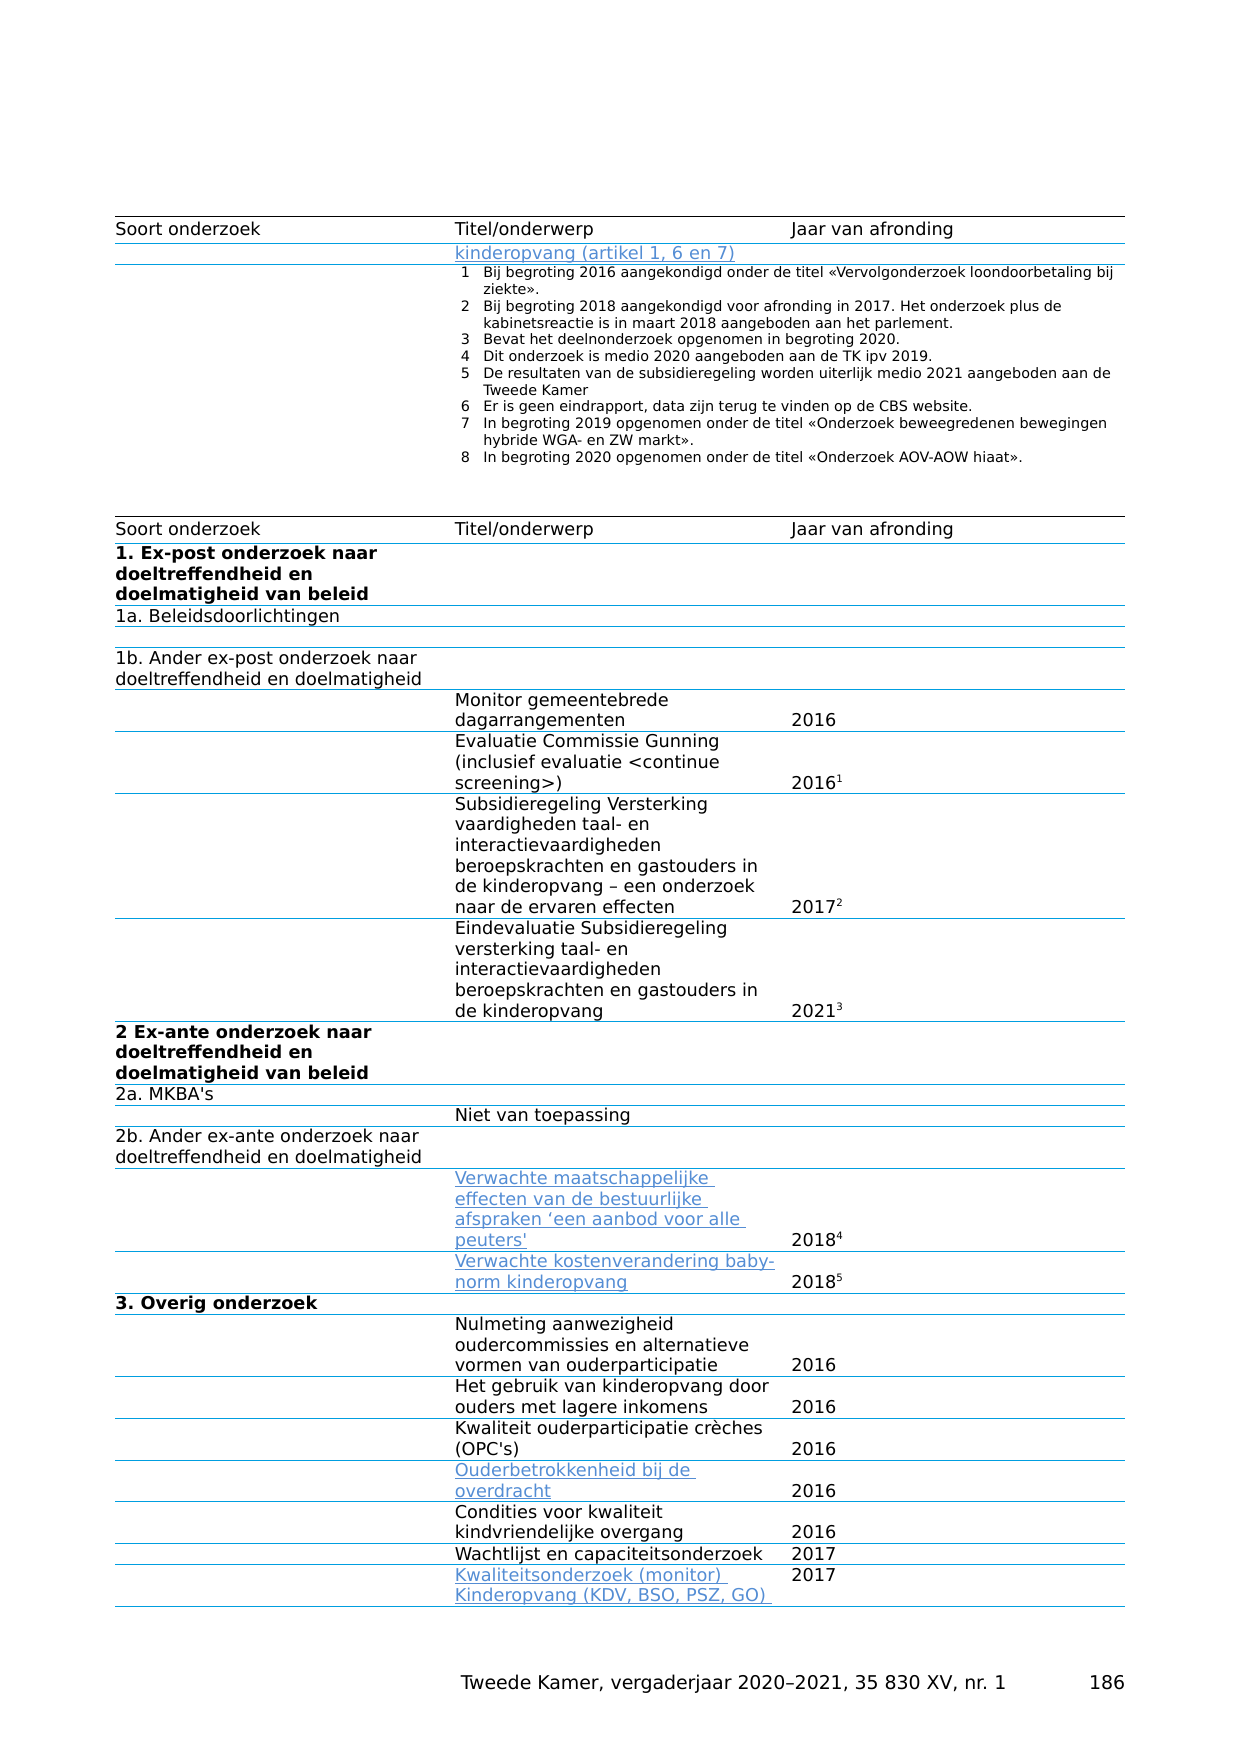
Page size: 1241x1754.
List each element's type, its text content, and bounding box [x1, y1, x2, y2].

table_cell Condities voor kwaliteit kindvriendelijke overgang [452, 1502, 788, 1543]
table_cell 2b. Ander ex-ante onderzoek naar doeltreffendheid en doelmatigheid [115, 1127, 452, 1168]
table_cell 2016 [788, 1377, 1125, 1418]
table_cell [115, 1544, 452, 1564]
table_cell [788, 544, 1125, 605]
table_cell [788, 1106, 1125, 1126]
table_cell 2016 [788, 690, 1125, 731]
table_cell Ouderbetrokkenheid bij de overdracht [452, 1461, 788, 1501]
table_cell Titel/onderwerp [452, 217, 788, 243]
table_cell [115, 1502, 452, 1543]
table_cell [788, 606, 1125, 626]
list Er is geen eindrapport, data zijn terug te vinden op de CBS website. [461, 398, 1125, 415]
table_cell [115, 1169, 452, 1251]
table_cell [115, 1461, 452, 1501]
table_cell [788, 244, 1125, 264]
list Bevat het deelnonderzoek opgenomen in begroting 2020. [461, 331, 1125, 348]
table_cell Soort onderzoek [115, 517, 452, 543]
table_cell Het gebruik van kinderopvang door ouders met lagere inkomens [452, 1377, 788, 1418]
table_cell Monitor gemeentebrede dagarrangementen [452, 690, 788, 731]
table_cell Verwachte maatschappelijke effecten van de bestuurlijke afspraken ‘een aanbod voor alle peuters' [452, 1169, 788, 1251]
table_cell [788, 1127, 1125, 1168]
table_cell [452, 544, 788, 605]
table_cell [452, 627, 788, 647]
table_cell [452, 648, 788, 689]
table_cell [115, 627, 452, 647]
table_cell Kwaliteitsonderzoek (monitor) Kinderopvang (KDV, BSO, PSZ, GO) [452, 1565, 788, 1606]
table_cell 20161 [788, 732, 1125, 793]
table_cell 20184 [788, 1169, 1125, 1251]
table_cell [115, 1252, 452, 1292]
table_cell [788, 648, 1125, 689]
table_cell 2017 [788, 1544, 1125, 1564]
table_cell Eindevaluatie Subsidieregeling versterking taal- en interactievaardigheden beroepskrachten en gastouders in de kinderopvang [452, 919, 788, 1021]
table_cell [115, 244, 452, 264]
table_cell [788, 1085, 1125, 1105]
table_cell [115, 1565, 452, 1606]
table_cell 2 Ex-ante onderzoek naar doeltreffendheid en doelmatigheid van beleid [115, 1022, 452, 1083]
list Bij begroting 2018 aangekondigd voor afronding in 2017. Het onderzoek plus de kabinetsreactie is in maart 2018 aangeboden aan het parlement. [461, 298, 1125, 331]
table_cell 20185 [788, 1252, 1125, 1292]
table_cell 2016 [788, 1315, 1125, 1376]
table_cell 2016 [788, 1461, 1125, 1501]
list In begroting 2020 opgenomen onder de titel «Onderzoek AOV-AOW hiaat». [461, 449, 1125, 466]
table_cell [788, 627, 1125, 647]
table_cell [115, 919, 452, 1021]
table_cell kinderopvang (artikel 1, 6 en 7) [452, 244, 788, 264]
table_cell 20172 [788, 794, 1125, 917]
table_cell [788, 1022, 1125, 1083]
table_cell [115, 794, 452, 917]
table_cell [452, 1022, 788, 1083]
table_cell [452, 606, 788, 626]
table_cell [115, 1106, 452, 1126]
table_cell Wachtlijst en capaciteitsonderzoek [452, 1544, 788, 1564]
table_cell Soort onderzoek [115, 217, 452, 243]
list In begroting 2019 opgenomen onder de titel «Onderzoek beweegredenen bewegingen hybride WGA- en ZW markt». [461, 415, 1125, 449]
table_cell 1a. Beleidsdoorlichtingen [115, 606, 452, 626]
table_cell 3. Overig onderzoek [115, 1294, 452, 1313]
table_cell [452, 1127, 788, 1168]
table_cell Subsidieregeling Versterking vaardigheden taal- en interactievaardigheden beroepskrachten en gastouders in de kinderopvang – een onderzoek naar de ervaren effecten [452, 794, 788, 917]
table_cell 1b. Ander ex-post onderzoek naar doeltreffendheid en doelmatigheid [115, 648, 452, 689]
table_cell [115, 690, 452, 731]
table_cell 2a. MKBA's [115, 1085, 452, 1105]
list Bij begroting 2016 aangekondigd onder de titel «Vervolgonderzoek loondoorbetaling bij ziekte». [461, 265, 1125, 298]
table_cell [115, 1377, 452, 1418]
table_cell [788, 1294, 1125, 1313]
table_cell Jaar van afronding [788, 217, 1125, 243]
table_header Tabel 127 Artikel 6 - Ziekte en zwangerschap [115, 191, 1125, 216]
table_cell [452, 1085, 788, 1105]
table_cell 2017 [788, 1565, 1125, 1606]
table_cell [115, 1315, 452, 1376]
list De resultaten van de subsidieregeling worden uiterlijk medio 2021 aangeboden aan de Tweede Kamer [461, 365, 1125, 398]
table_cell Evaluatie Commissie Gunning (inclusief evaluatie <continue screening>) [452, 732, 788, 793]
list Dit onderzoek is medio 2020 aangeboden aan de TK ipv 2019. [461, 348, 1125, 365]
table_cell Niet van toepassing [452, 1106, 788, 1126]
table_cell 20213 [788, 919, 1125, 1021]
table_cell Jaar van afronding [788, 517, 1125, 543]
table_cell [115, 1419, 452, 1459]
table_cell 2016 [788, 1502, 1125, 1543]
table_cell [452, 1294, 788, 1313]
table_cell 2016 [788, 1419, 1125, 1459]
table_header Tabel 128 Artikel 7 - Kinderopvang [115, 491, 1125, 516]
table_cell Verwachte kostenverandering baby-norm kinderopvang [452, 1252, 788, 1292]
table_cell Nulmeting aanwezigheid oudercommissies en alternatieve vormen van ouderparticipatie [452, 1315, 788, 1376]
table_cell Kwaliteit ouderparticipatie crèches (OPC's) [452, 1419, 788, 1459]
table_cell Titel/onderwerp [452, 517, 788, 543]
table_cell 1. Ex-post onderzoek naar doeltreffendheid en doelmatigheid van beleid [115, 544, 452, 605]
table_cell [115, 732, 452, 793]
